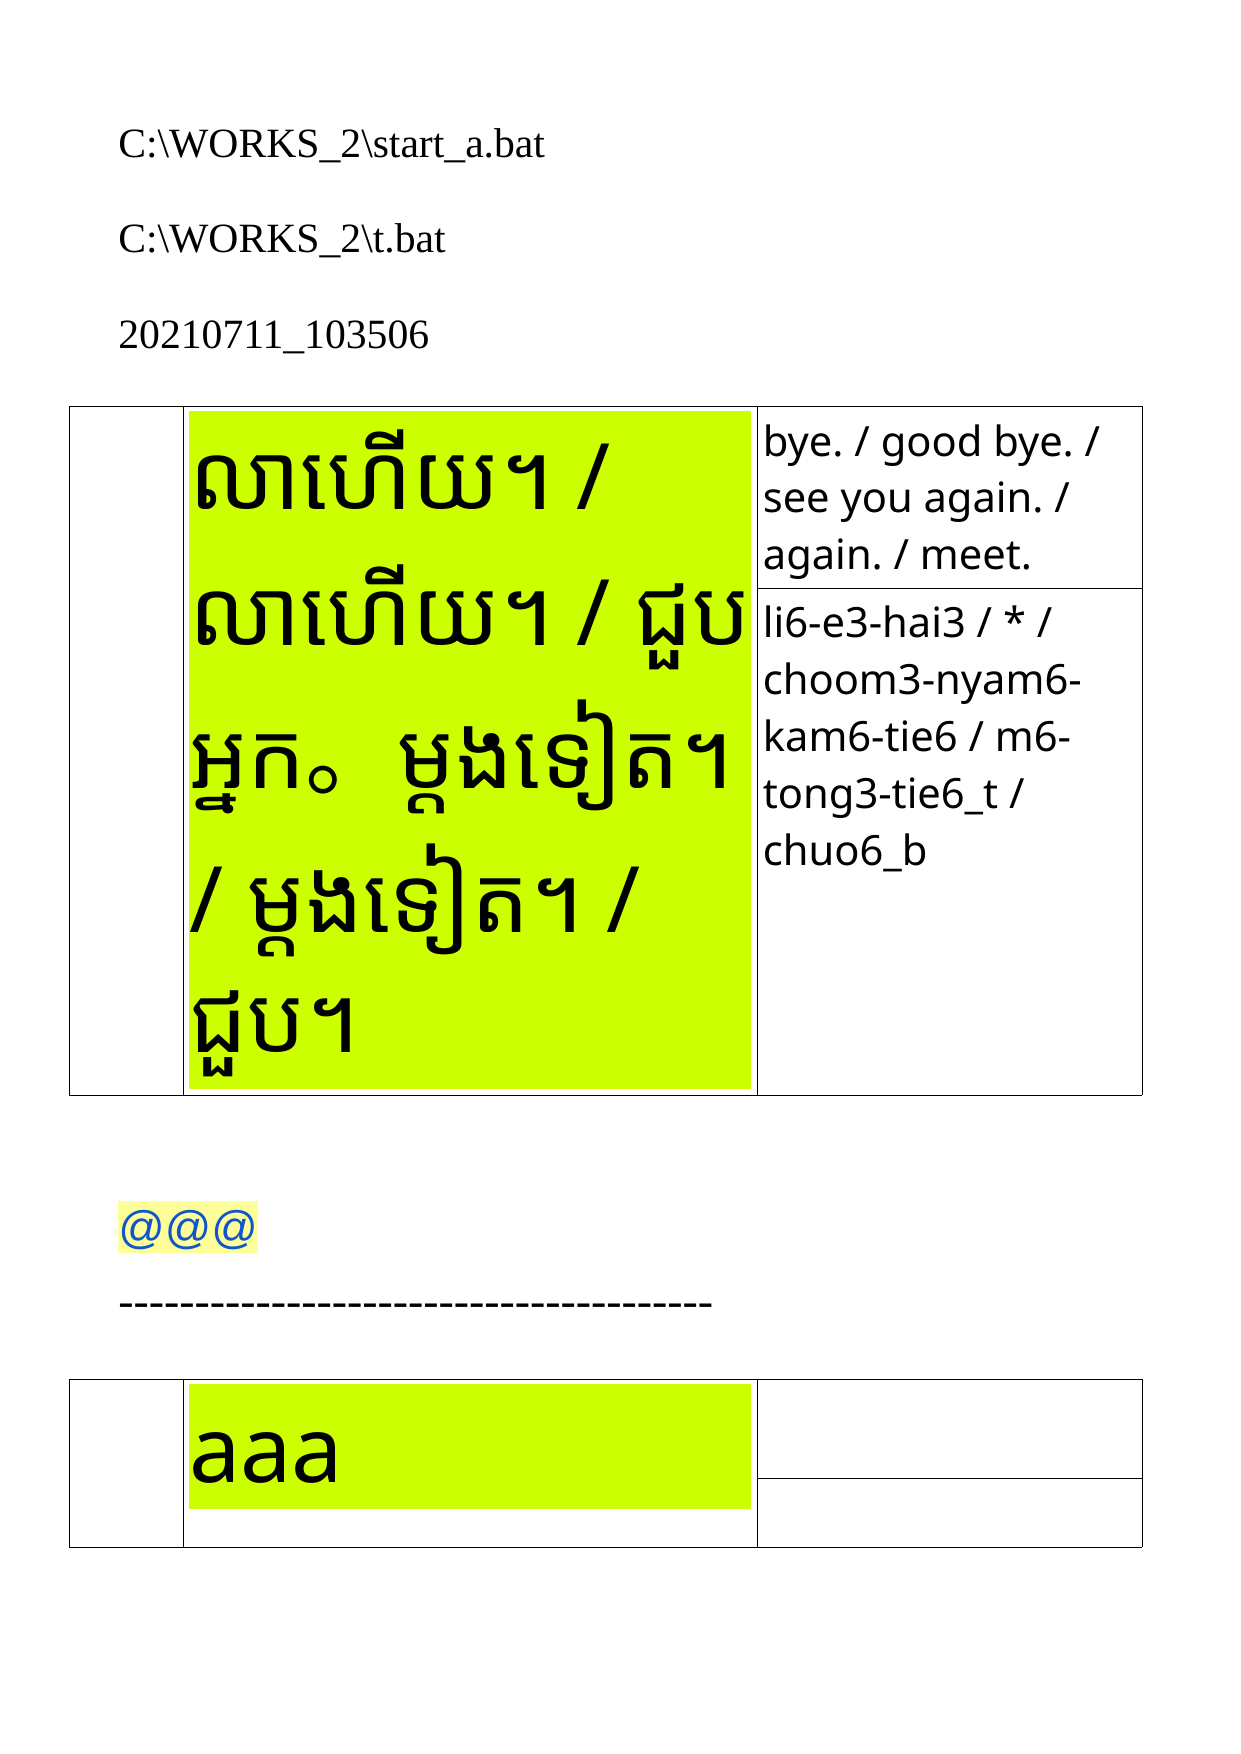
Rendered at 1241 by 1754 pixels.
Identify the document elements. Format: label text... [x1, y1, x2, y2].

text C:\WORKS_2\start_a.bat [118, 118, 1122, 166]
table_header [70, 1380, 183, 1547]
text C:\WORKS_2\t.bat [118, 214, 1122, 262]
text --------------------------------------- [118, 1273, 1122, 1326]
table_cell [758, 1479, 1142, 1547]
table_cell li6-e3-hai3 / * / choom3-nyam6-kam6-tie6 / m6-tong3-tie6_t / chuo6_b [758, 589, 1142, 1095]
table_header aaa [184, 1380, 757, 1547]
table_header [70, 407, 183, 1095]
text 20210711_103506 [118, 310, 1122, 358]
table_header លាហើយ។ / លាហើយ។ / ជួបអ្នក。ម្តងទៀត។ / ម្តងទៀត។ / ជួប។ [184, 407, 757, 1095]
table_header [758, 1380, 1142, 1478]
table_header bye. / good bye. / see you again. / again. / meet. [758, 407, 1142, 587]
text @@@ [118, 1201, 1122, 1253]
